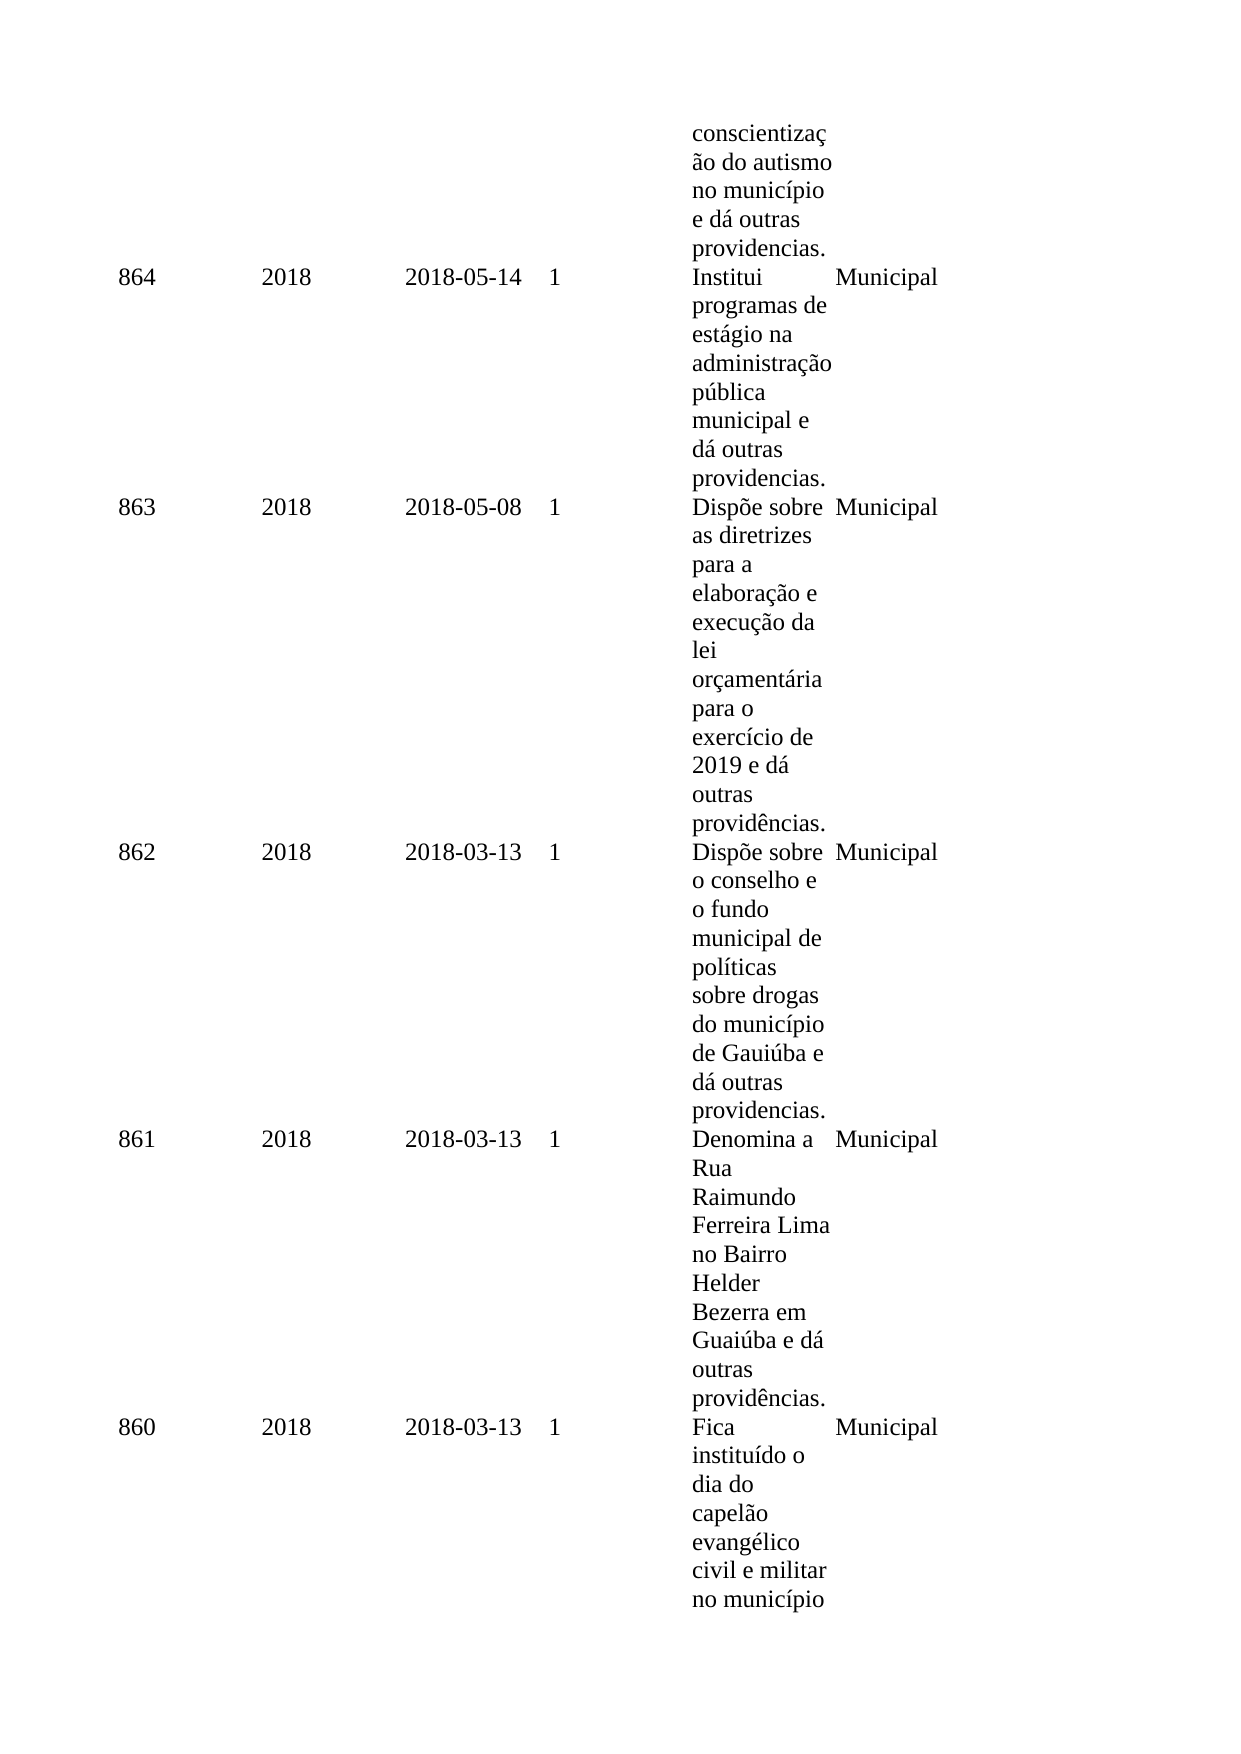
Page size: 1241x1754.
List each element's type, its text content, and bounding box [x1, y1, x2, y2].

table_cell Fica instituído o dia do capelão evangélico civil e militar no município [692, 1412, 835, 1613]
table_cell 1 [548, 1124, 692, 1412]
table_cell 2018-03-13 [405, 837, 548, 1124]
table_cell [979, 1412, 1122, 1613]
table_cell 2018 [261, 262, 405, 492]
table_cell 1 [548, 1412, 692, 1613]
table_cell 1 [548, 492, 692, 837]
table_cell Dispõe sobre as diretrizes para a elaboração e execução da lei orçamentária para o exercício de 2019 e dá outras providências. [692, 492, 835, 837]
table_cell Municipal [835, 1412, 979, 1613]
table_cell 2018-03-13 [405, 1412, 548, 1613]
table_cell 863 [118, 492, 261, 837]
table_cell [979, 262, 1122, 492]
table_cell [261, 118, 405, 262]
table_cell Municipal [835, 492, 979, 837]
table_cell 2018-03-13 [405, 1124, 548, 1412]
table_cell Municipal [835, 837, 979, 1124]
table_cell 2018 [261, 1412, 405, 1613]
table_cell 2018-05-14 [405, 262, 548, 492]
table_cell 2018 [261, 837, 405, 1124]
table_cell [979, 118, 1122, 262]
table_cell 860 [118, 1412, 261, 1613]
table_cell Denomina a Rua Raimundo Ferreira Lima no Bairro Helder Bezerra em Guaiúba e dá outras providências. [692, 1124, 835, 1412]
table_cell Municipal [835, 262, 979, 492]
table_cell conscientização do autismo no município e dá outras providencias. [692, 118, 835, 262]
table_cell 2018 [261, 1124, 405, 1412]
table_cell [118, 118, 261, 262]
table_cell Dispõe sobre o conselho e o fundo municipal de políticas sobre drogas do município de Gauiúba e dá outras providencias. [692, 837, 835, 1124]
table_cell [548, 118, 692, 262]
table_cell 1 [548, 837, 692, 1124]
table_cell 864 [118, 262, 261, 492]
table_cell 861 [118, 1124, 261, 1412]
table_cell [979, 492, 1122, 837]
table_cell [405, 118, 548, 262]
table_cell 2018-05-08 [405, 492, 548, 837]
table_cell [835, 118, 979, 262]
table_cell Institui programas de estágio na administração pública municipal e dá outras providencias. [692, 262, 835, 492]
table_cell Municipal [835, 1124, 979, 1412]
table_cell 2018 [261, 492, 405, 837]
table_cell [979, 837, 1122, 1124]
table_cell [979, 1124, 1122, 1412]
table_cell 1 [548, 262, 692, 492]
table_cell 862 [118, 837, 261, 1124]
